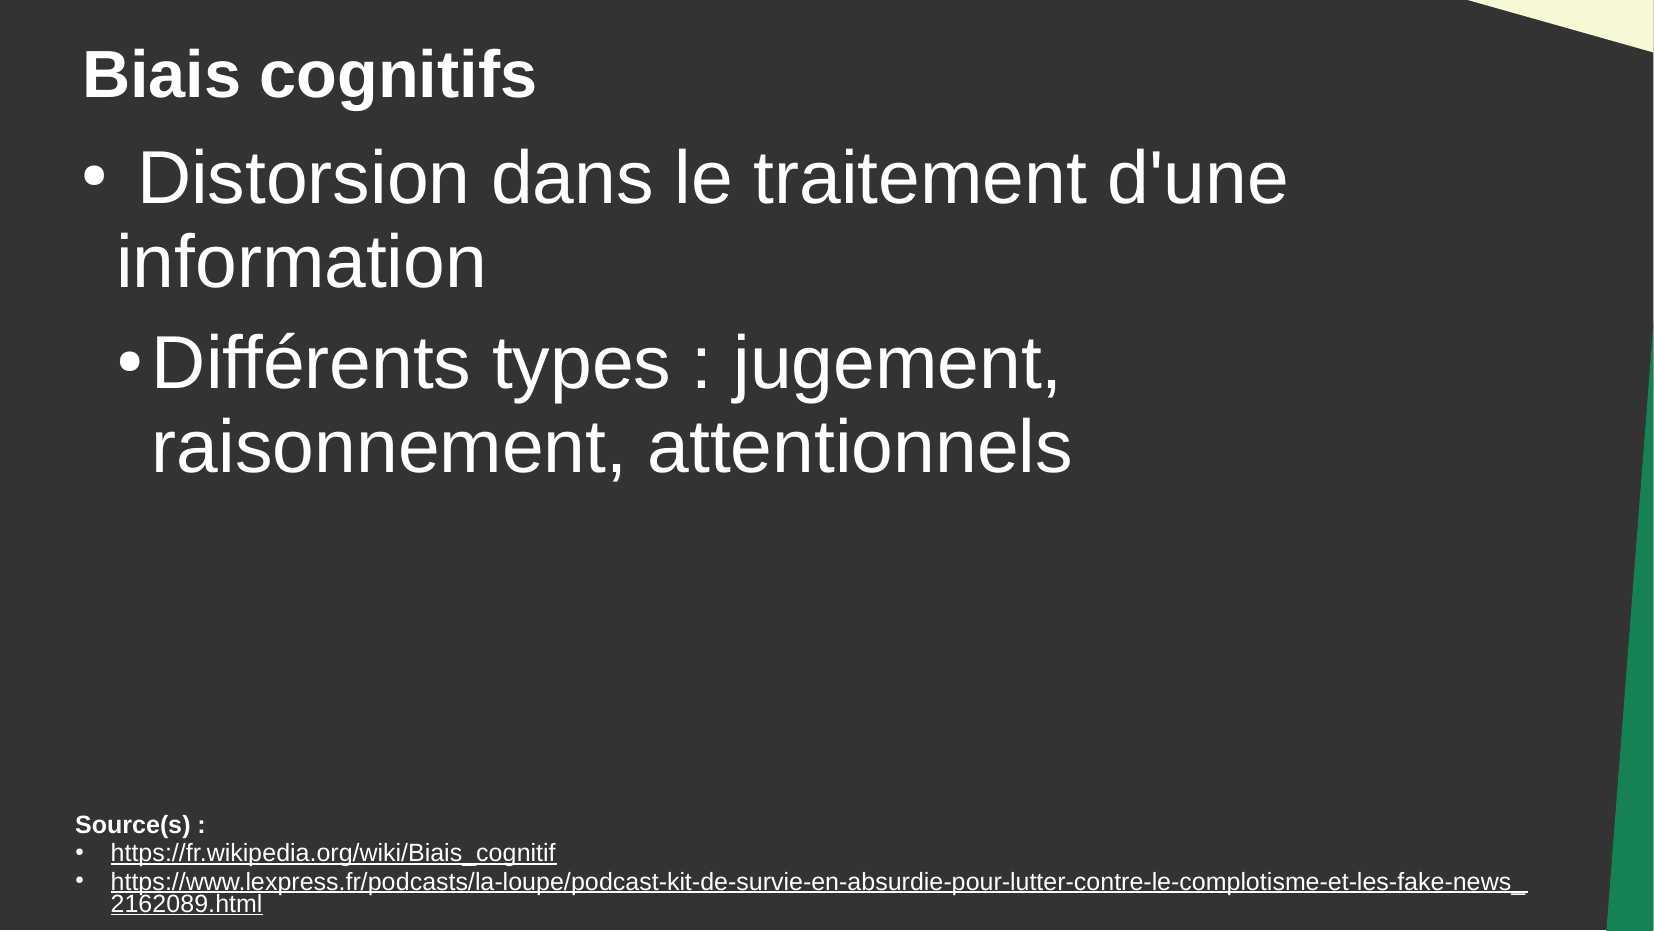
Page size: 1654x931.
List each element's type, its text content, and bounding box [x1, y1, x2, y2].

list Distorsion dans le traitement d'une information Différents types : jugement, raisonnement, attentionnels [80, 135, 1560, 762]
text_box Source(s) : https://fr.wikipedia.org/wiki/Biais_cognitif https://www.lexpress.fr/podcasts/la-loupe/podcast-kit-de-survie-en-absurdie-pour-lutter-contre-le-complotisme-et-les-fake-news_2162089.html [60, 803, 1546, 931]
text_box [1467, 0, 1654, 53]
title Biais cognitifs [82, 37, 1571, 122]
text_box [1606, 315, 1654, 931]
